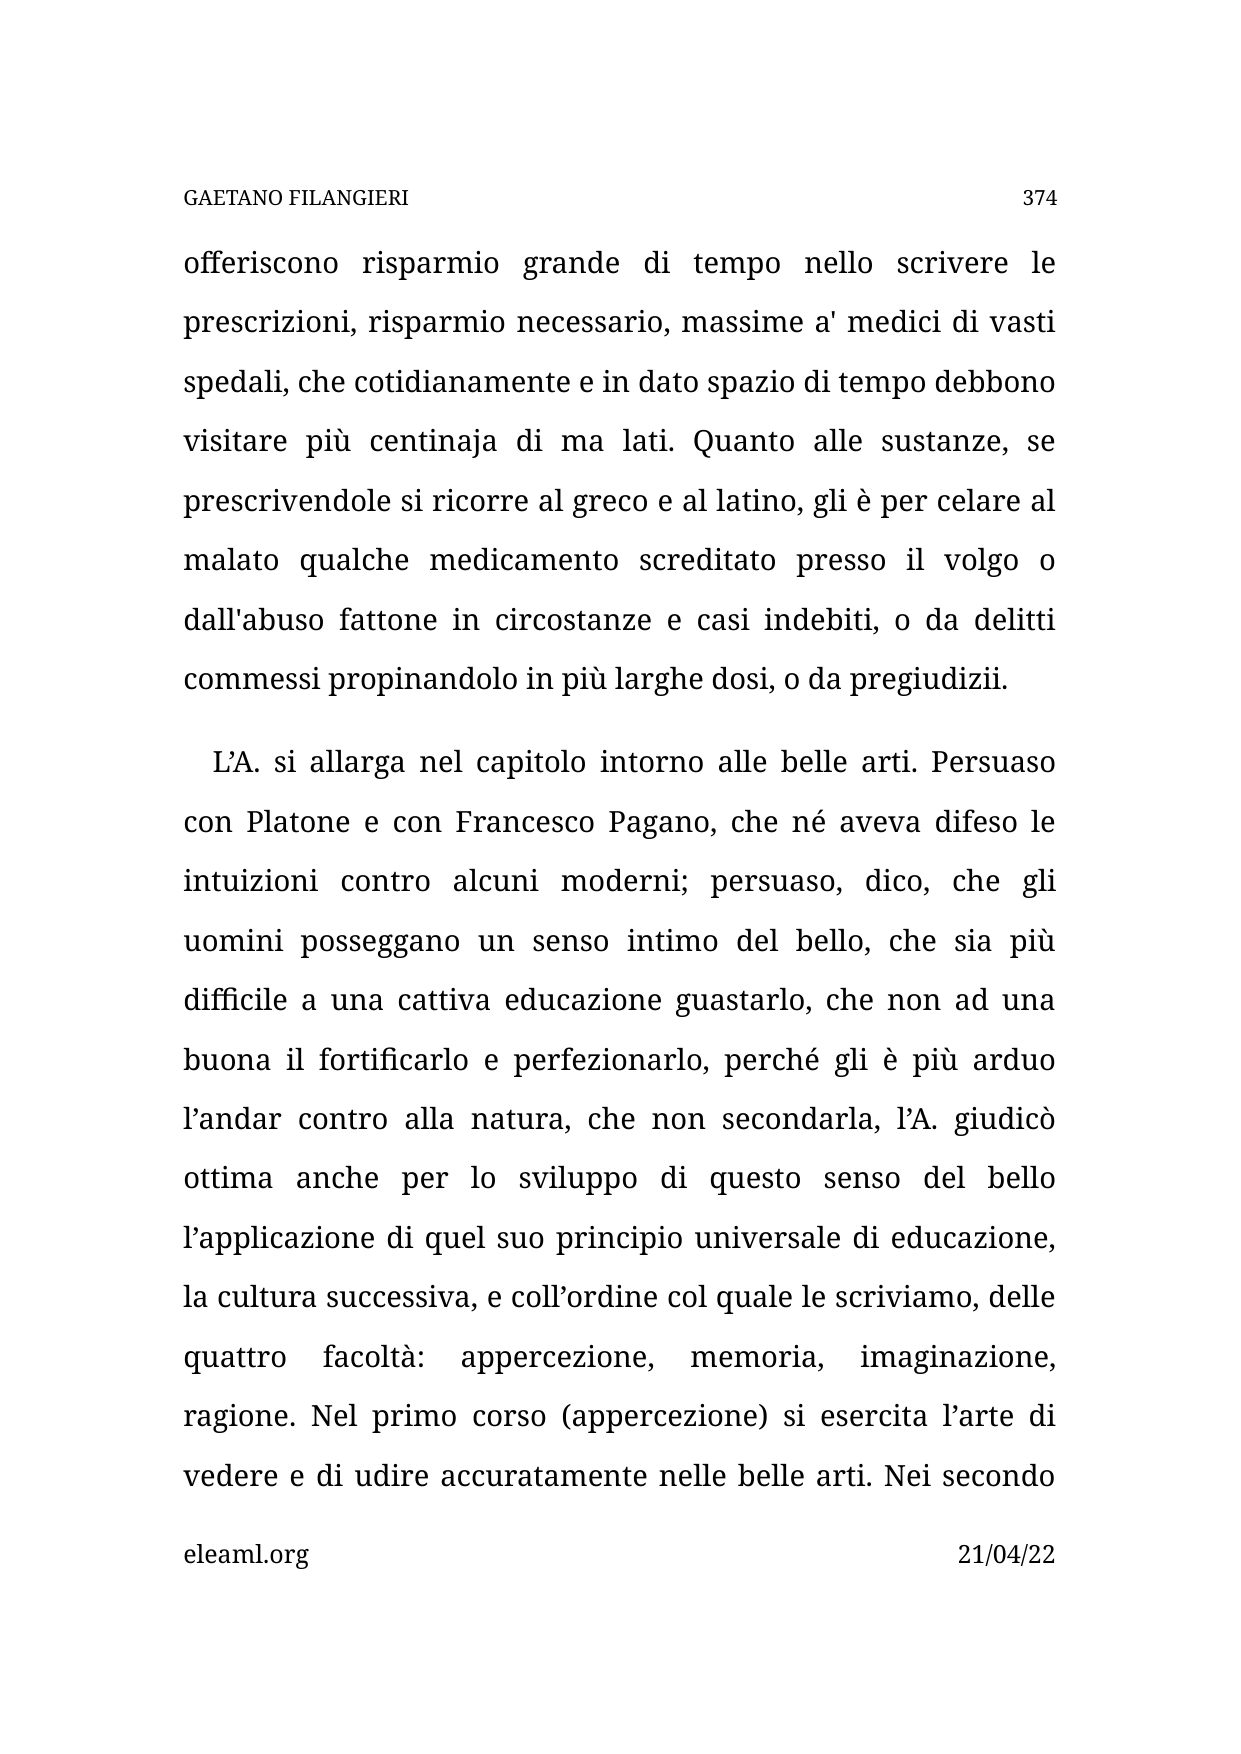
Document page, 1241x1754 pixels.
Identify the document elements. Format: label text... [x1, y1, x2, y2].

text L’A. si allarga nel capitolo intorno alle belle arti. Persuaso con Platone e con Francesco Pagano, che né aveva difeso le intuizioni contro alcuni moderni; persuaso, dico, che gli uomini posseggano un senso intimo del bello, che sia più difficile a una cattiva educazione guastarlo, che non ad una buona il fortificarlo e perfezionarlo, perché gli è più arduo l’andar contro alla natura, che non secondarla, l’A. giudicò ottima anche per lo sviluppo di questo senso del bello l’applicazione di quel suo principio universale di educazione, la cultura successiva, e coll’ordine col quale le scriviamo, delle quattro facoltà: appercezione, memoria, imaginazione, ragione. Nel primo corso (appercezione) si esercita l’arte di vedere e di udire accuratamente nelle belle arti. Nei secondo [183, 741, 1057, 1495]
text offeriscono risparmio grande di tempo nello scrivere le prescrizioni, risparmio necessario, massime a' medici di vasti spedali, che cotidianamente e in dato spazio di tempo debbono visitare più centinaja di ma lati. Quanto alle sustanze, se prescrivendole si ricorre al greco e al latino, gli è per celare al malato qualche medicamento screditato presso il volgo o dall'abuso fattone in circostanze e casi indebiti, o da delitti commessi propinandolo in più larghe dosi, o da pregiudizii. [183, 242, 1057, 698]
